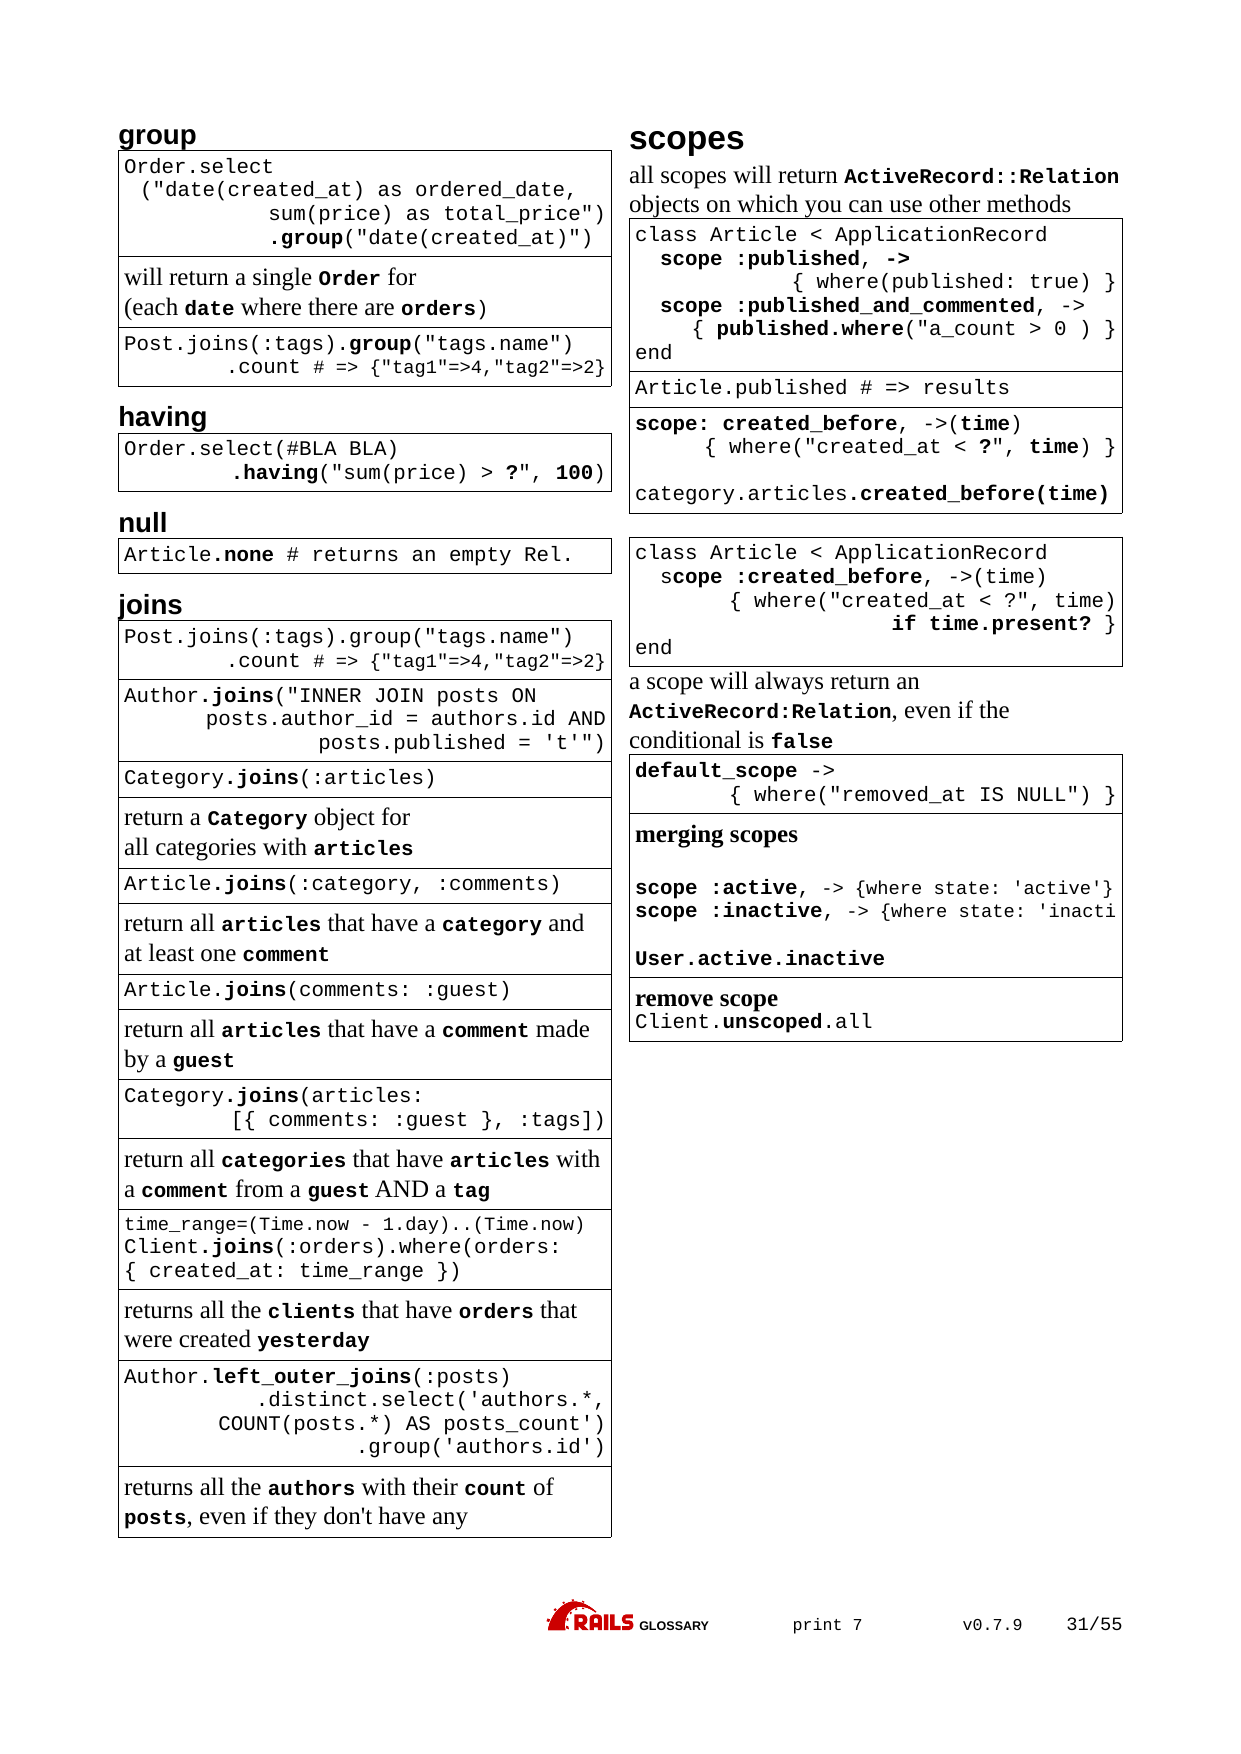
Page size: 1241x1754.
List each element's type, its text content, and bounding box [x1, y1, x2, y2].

table_header Order.select(#BLA BLA) .having("sum(price) > ?", 100) [119, 434, 611, 491]
table_cell Author.left_outer_joins(:posts) .distinct.select('authors.*, COUNT(posts.*) AS posts_count') .group('authors.id') [119, 1361, 611, 1466]
text all scopes will return ActiveRecord::Relation objects on which you can use other methods [629, 160, 1122, 218]
subtitle null [118, 506, 611, 538]
table_cell return all articles that have a category and at least one comment [119, 904, 611, 973]
subtitle having [118, 401, 611, 432]
table_header class Article < ApplicationRecord scope :published, -> { where(published: true) } scope :published_and_commented, -> { published.where("a_count > 0 ) } end [630, 219, 1122, 371]
text a scope will always return an ActiveRecord:Relation, even if the conditional is false [629, 667, 1122, 754]
table_cell remove scope Client.unscoped.all [630, 978, 1122, 1041]
table_cell scope: created_before, ->(time) { where("created_at < ?", time) } category.articles.created_before(time) [630, 408, 1122, 513]
table_header Article.joins(:category, :comments) [119, 869, 611, 903]
table_cell returns all the clients that have orders that were created yesterday [119, 1290, 611, 1360]
table_cell return all articles that have a comment made by a guest [119, 1010, 611, 1079]
subtitle scopes [629, 118, 1122, 157]
table_header default_scope -> { where("removed_at IS NULL") } [630, 755, 1122, 813]
table_cell Category.joins(articles: [{ comments: :guest }, :tags]) [119, 1080, 611, 1138]
table_cell Category.joins(:articles) [119, 762, 611, 797]
table_cell time_range=(Time.now - 1.day)..(Time.now) Client.joins(:orders).where(orders: { created_at: time_range }) [119, 1210, 611, 1289]
subtitle group [118, 118, 611, 150]
table_cell Author.joins("INNER JOIN posts ON posts.author_id = authors.id AND posts.published = 't'") [119, 680, 611, 761]
table_header merging scopes scope :active, -> {where state: 'active'} scope :inactive, -> {where state: 'inacti User.active.inactive [630, 814, 1122, 977]
subtitle joins [118, 588, 611, 620]
table_cell returns all the authors with their count of posts, even if they don't have any [119, 1467, 611, 1537]
table_cell Article.published # => results [630, 372, 1122, 407]
table_header Order.select ("date(created_at) as ordered_date, sum(price) as total_price") .group("date(created_at)") [119, 151, 611, 256]
table_cell Post.joins(:tags).group("tags.name") .count # => {"tag1"=>4,"tag2"=>2} [119, 328, 611, 386]
table_header Post.joins(:tags).group("tags.name") .count # => {"tag1"=>4,"tag2"=>2} [119, 621, 611, 679]
table_cell will return a single Order for (each date where there are orders) [119, 257, 611, 327]
table_header class Article < ApplicationRecord scope :created_before, ->(time) { where("created_at < ?", time) if time.present? } end [630, 538, 1122, 666]
table_cell return all categories that have articles with a comment from a guest AND a tag [119, 1139, 611, 1209]
table_cell Article.joins(comments: :guest) [119, 975, 611, 1009]
table_cell return a Category object for all categories with articles [119, 798, 611, 867]
table_header Article.none # returns an empty Rel. [119, 539, 611, 573]
